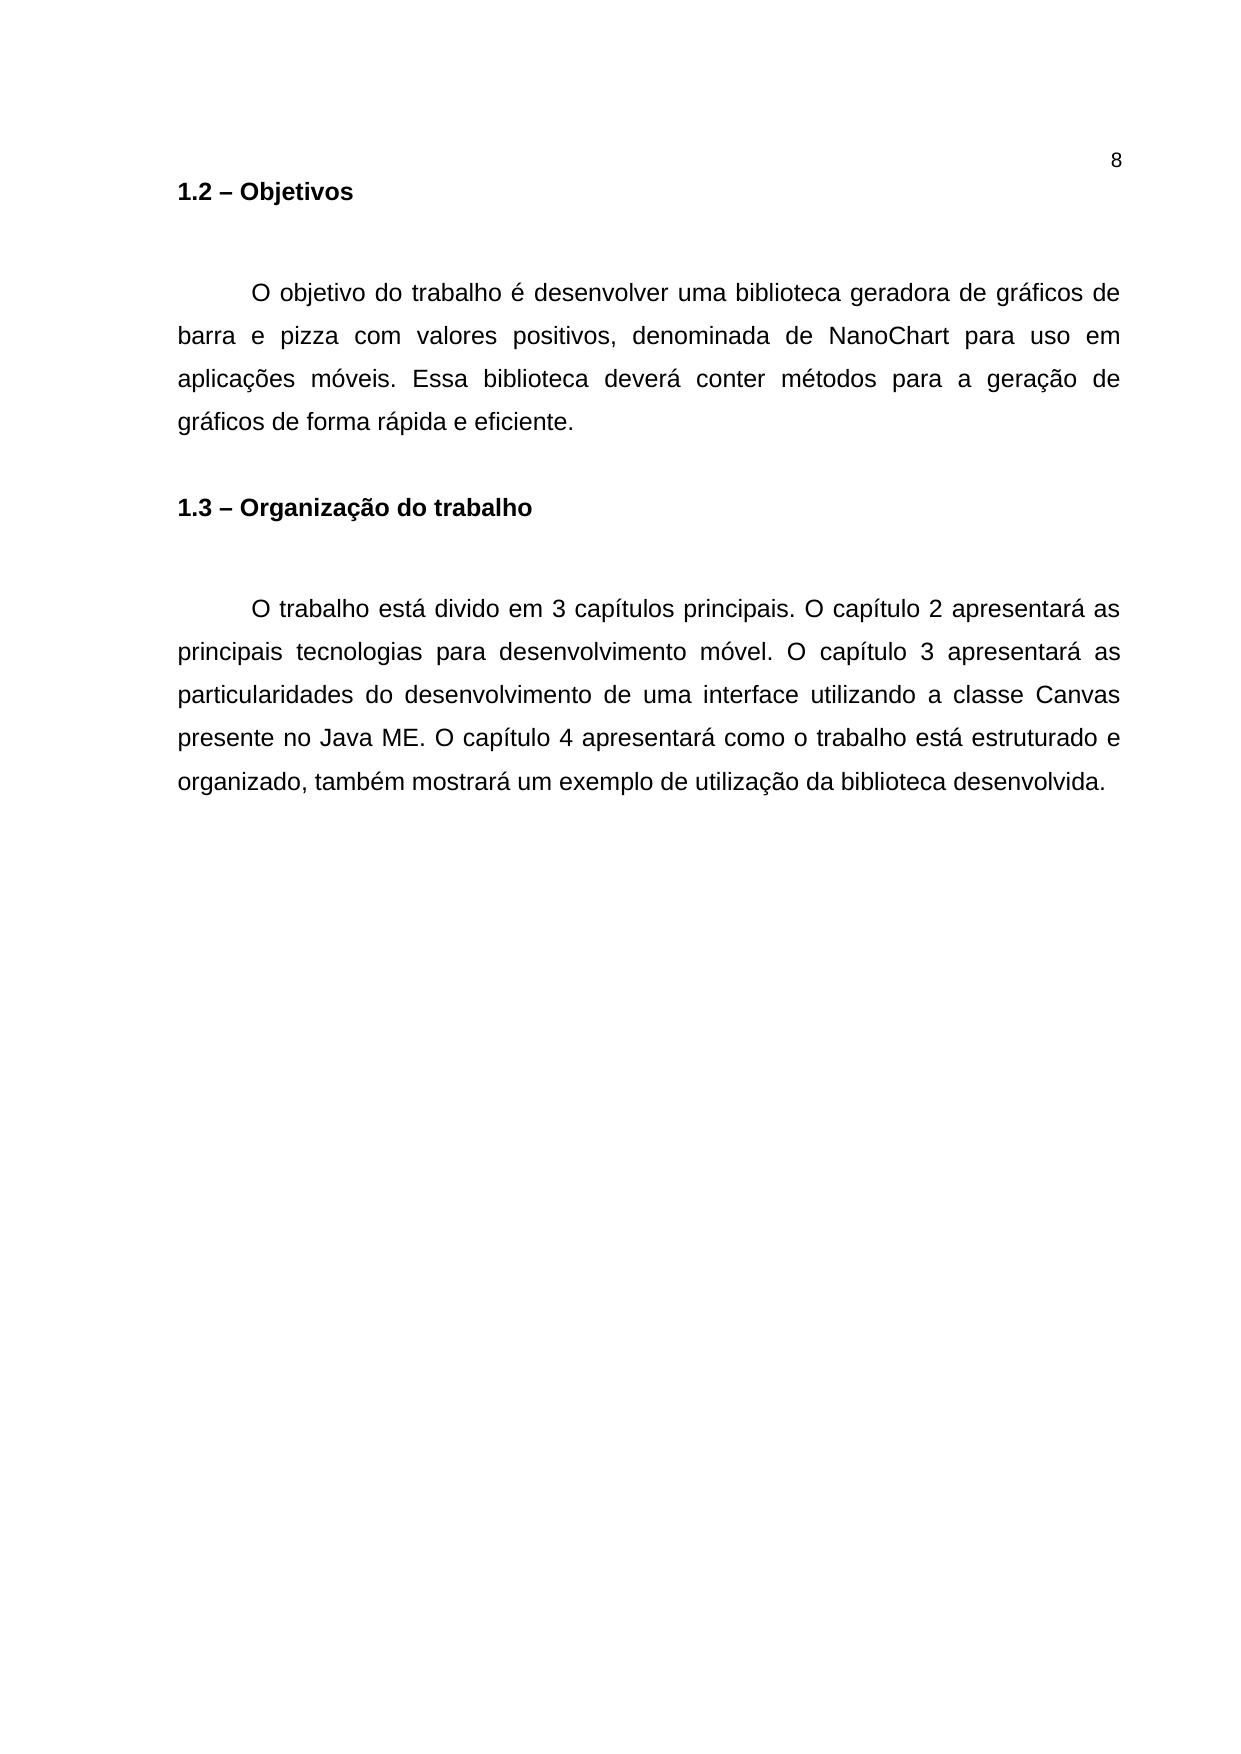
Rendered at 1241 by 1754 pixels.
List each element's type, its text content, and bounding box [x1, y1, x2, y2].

subtitle 1.3 – Organização do trabalho [177, 493, 1122, 522]
text O objetivo do trabalho é desenvolver uma biblioteca geradora de gráficos de barra e pizza com valores positivos, denominada de NanoChart para uso em aplicações móveis. Essa biblioteca deverá conter métodos para a geração de gráficos de forma rápida e eficiente. [177, 278, 1122, 436]
text O trabalho está divido em 3 capítulos principais. O capítulo 2 apresentará as principais tecnologias para desenvolvimento móvel. O capítulo 3 apresentará as particularidades do desenvolvimento de uma interface utilizando a classe Canvas presente no Java ME. O capítulo 4 apresentará como o trabalho está estruturado e organizado, também mostrará um exemplo de utilização da biblioteca desenvolvida. [177, 594, 1122, 795]
subtitle 1.2 – Objetivos [177, 177, 1122, 206]
